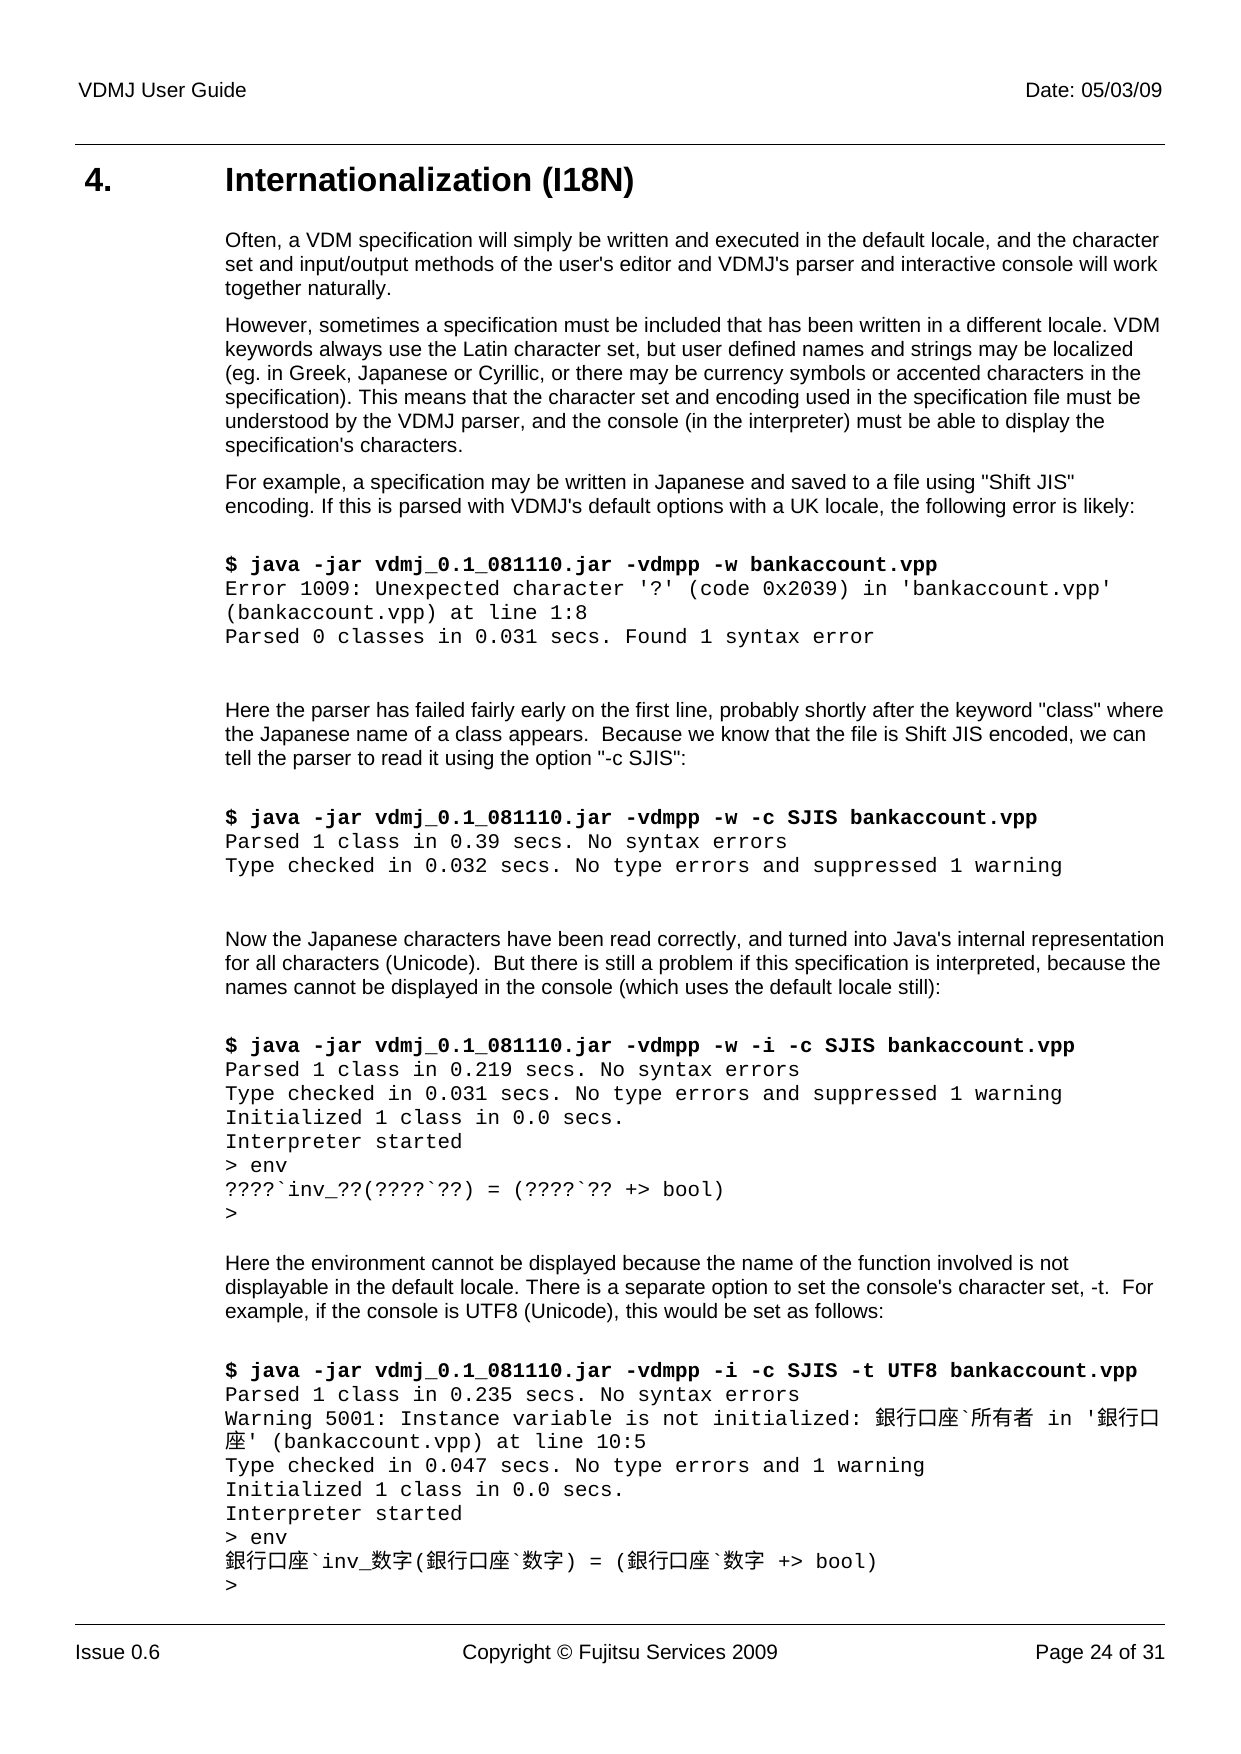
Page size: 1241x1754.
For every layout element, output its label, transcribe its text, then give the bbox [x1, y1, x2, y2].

text $ java -jar vdmj_0.1_081110.jar -vdmpp -w -c SJIS bankaccount.vpp [225, 807, 1165, 831]
text Parsed 1 class in 0.39 secs. No syntax errors [225, 831, 1165, 855]
text Parsed 1 class in 0.235 secs. No syntax errors [225, 1383, 1165, 1407]
text Initialized 1 class in 0.0 secs. [225, 1107, 1165, 1131]
text $ java -jar vdmj_0.1_081110.jar -vdmpp -i -c SJIS -t UTF8 bankaccount.vpp [225, 1359, 1165, 1383]
text Type checked in 0.031 secs. No type errors and suppressed 1 warning [225, 1083, 1165, 1107]
text Error 1009: Unexpected character '?' (code 0x2039) in 'bankaccount.vpp' (bankaccount.vpp) at line 1:8 [225, 578, 1165, 626]
text For example, a specification may be written in Japanese and saved to a file using "Shift JIS" encoding. If this is parsed with VDMJ's default options with a UK locale, the following error is likely: [225, 470, 1165, 518]
text > env [225, 1527, 1165, 1551]
text Interpreter started [225, 1131, 1165, 1155]
text Interpreter started [225, 1503, 1165, 1527]
text > [225, 1575, 1165, 1599]
text Parsed 1 class in 0.219 secs. No syntax errors [225, 1059, 1165, 1083]
subtitle Internationalization (I18N) [75, 160, 1165, 198]
text Initialized 1 class in 0.0 secs. [225, 1479, 1165, 1503]
text Often, a VDM specification will simply be written and executed in the default locale, and the character set and input/output methods of the user's editor and VDMJ's parser and interactive console will work together naturally. [225, 228, 1165, 300]
text Type checked in 0.032 secs. No type errors and suppressed 1 warning [225, 855, 1165, 879]
text Type checked in 0.047 secs. No type errors and 1 warning [225, 1455, 1165, 1479]
text Here the parser has failed fairly early on the first line, probably shortly after the keyword "class" where the Japanese name of a class appears. Because we know that the file is Shift JIS encoded, we can tell the parser to read it using the option "-c SJIS": [225, 698, 1165, 770]
text Parsed 0 classes in 0.031 secs. Found 1 syntax error [225, 626, 1165, 650]
text $ java -jar vdmj_0.1_081110.jar -vdmpp -w bankaccount.vpp [225, 554, 1165, 578]
text $ java -jar vdmj_0.1_081110.jar -vdmpp -w -i -c SJIS bankaccount.vpp [225, 1035, 1165, 1059]
text 銀行口座`inv_数字(銀行口座`数字) = (銀行口座`数字 +> bool) [225, 1551, 1165, 1575]
text Warning 5001: Instance variable is not initialized: 銀行口座`所有者 in '銀行口座' (bankaccount.vpp) at line 10:5 [225, 1407, 1165, 1455]
text ????`inv_??(????`??) = (????`?? +> bool) [225, 1179, 1165, 1203]
text However, sometimes a specification must be included that has been written in a different locale. VDM keywords always use the Latin character set, but user defined names and strings may be localized (eg. in Greek, Japanese or Cyrillic, or there may be currency symbols or accented characters in the specification). This means that the character set and encoding used in the specification file must be understood by the VDMJ parser, and the console (in the interpreter) must be able to display the specification's characters. [225, 313, 1165, 457]
text > env [225, 1155, 1165, 1179]
text > [225, 1203, 1165, 1227]
text Here the environment cannot be displayed because the name of the function involved is not displayable in the default locale. There is a separate option to set the console's character set, -t. For example, if the console is UTF8 (Unicode), this would be set as follows: [225, 1251, 1165, 1323]
text Now the Japanese characters have been read correctly, and turned into Java's internal representation for all characters (Unicode). But there is still a problem if this specification is interpreted, because the names cannot be displayed in the console (which uses the default locale still): [225, 927, 1165, 999]
